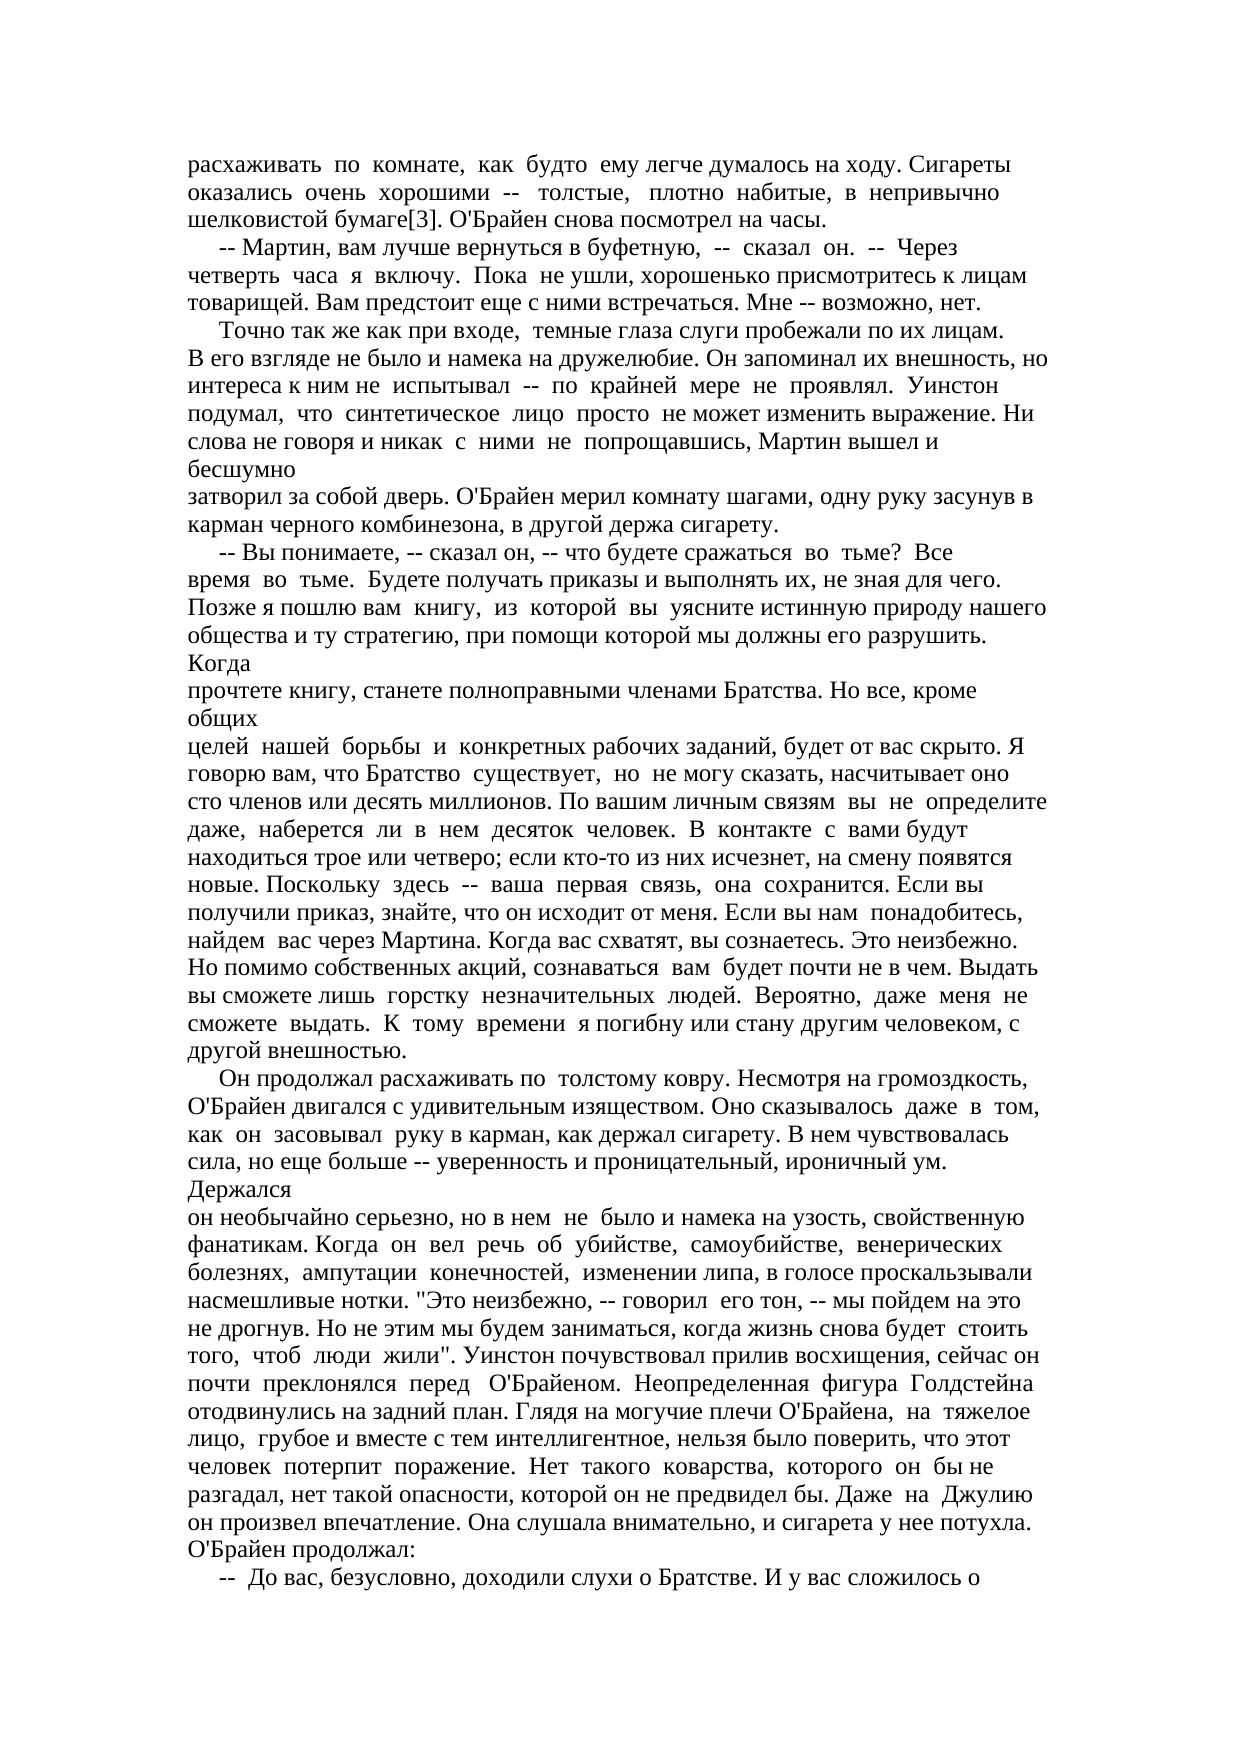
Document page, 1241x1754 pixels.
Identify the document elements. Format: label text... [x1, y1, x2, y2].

text интереса к ним не испытывал -- по крайней мере не проявлял. Уинстон [187, 372, 1053, 399]
text новые. Поскольку здесь -- ваша первая связь, она сохранится. Если вы [187, 870, 1053, 898]
text подумал, что синтетическое лицо просто не может изменить выражение. Ни [187, 399, 1053, 427]
text говорю вам, что Братство существует, но не могу сказать, насчитывает оно [187, 759, 1053, 787]
text целей нашей борьбы и конкретных рабочих заданий, будет от вас скрыто. Я [187, 732, 1053, 759]
text находиться трое или четверо; если кто-то из них исчезнет, на смену появятся [187, 843, 1053, 870]
text -- До вас, безусловно, доходили слухи о Братстве. И у вас сложилось о [187, 1563, 1053, 1591]
text лицо, грубое и вместе с тем интеллигентное, нельзя было поверить, что этот [187, 1424, 1053, 1452]
text карман черного комбинезона, в другой держа сигарету. [187, 510, 1053, 538]
text О'Брайен продолжал: [187, 1535, 1053, 1563]
text шелковистой бумаге[3]. О'Брайен снова посмотрел на часы. [187, 205, 1053, 233]
text болезнях, ампутации конечностей, изменении липа, в голосе проскальзывали [187, 1258, 1053, 1286]
text вы сможете лишь горстку незначительных людей. Вероятно, даже меня не [187, 981, 1053, 1009]
text -- Мартин, вам лучше вернуться в буфетную, -- сказал он. -- Через [187, 233, 1053, 261]
text Точно так же как при входе, темные глаза слуги пробежали по их лицам. [187, 316, 1053, 344]
text товарищей. Вам предстоит еще с ними встречаться. Мне -- возможно, нет. [187, 288, 1053, 316]
text отодвинулись на задний план. Глядя на могучие плечи О'Брайена, на тяжелое [187, 1397, 1053, 1424]
text получили приказ, знайте, что он исходит от меня. Если вы нам понадобитесь, [187, 898, 1053, 926]
text другой внешностью. [187, 1037, 1053, 1064]
text Позже я пошлю вам книгу, из которой вы уясните истинную природу нашего [187, 593, 1053, 621]
text -- Вы понимаете, -- сказал он, -- что будете сражаться во тьме? Все [187, 538, 1053, 566]
text того, чтоб люди жили". Уинстон почувствовал прилив восхищения, сейчас он [187, 1341, 1053, 1369]
text фанатикам. Когда он вел речь об убийстве, самоубийстве, венерических [187, 1231, 1053, 1258]
text даже, наберется ли в нем десяток человек. В контакте с вами будут [187, 815, 1053, 843]
text слова не говоря и никак с ними не попрощавшись, Мартин вышел и бесшумно [187, 427, 1053, 482]
text человек потерпит поражение. Нет такого коварства, которого он бы не [187, 1452, 1053, 1480]
text не дрогнув. Но не этим мы будем заниматься, когда жизнь снова будет стоить [187, 1314, 1053, 1341]
text время во тьме. Будете получать приказы и выполнять их, не зная для чего. [187, 566, 1053, 593]
text расхаживать по комнате, как будто ему легче думалось на ходу. Сигареты [187, 150, 1053, 178]
text насмешливые нотки. "Это неизбежно, -- говорил его тон, -- мы пойдем на это [187, 1286, 1053, 1314]
text сто членов или десять миллионов. По вашим личным связям вы не определите [187, 787, 1053, 815]
text сила, но еще больше -- уверенность и проницательный, ироничный ум. Держался [187, 1147, 1053, 1203]
text оказались очень хорошими -- толстые, плотно набитые, в непривычно [187, 178, 1053, 205]
text разгадал, нет такой опасности, которой он не предвидел бы. Даже на Джулию [187, 1480, 1053, 1508]
text четверть часа я включу. Пока не ушли, хорошенько присмотритесь к лицам [187, 261, 1053, 288]
text Но помимо собственных акций, сознаваться вам будет почти не в чем. Выдать [187, 953, 1053, 981]
text Он продолжал расхаживать по толстому ковру. Несмотря на громоздкость, [187, 1064, 1053, 1092]
text сможете выдать. К тому времени я погибну или стану другим человеком, с [187, 1009, 1053, 1037]
text найдем вас через Мартина. Когда вас схватят, вы сознаетесь. Это неизбежно. [187, 926, 1053, 953]
text прочтете книгу, станете полноправными членами Братства. Но все, кроме общих [187, 676, 1053, 732]
text как он засовывал руку в карман, как держал сигарету. В нем чувствовалась [187, 1120, 1053, 1147]
text затворил за собой дверь. О'Брайен мерил комнату шагами, одну руку засунув в [187, 482, 1053, 510]
text О'Брайен двигался с удивительным изяществом. Оно сказывалось даже в том, [187, 1092, 1053, 1120]
text общества и ту стратегию, при помощи которой мы должны его разрушить. Когда [187, 621, 1053, 676]
text он произвел впечатление. Она слушала внимательно, и сигарета у нее потухла. [187, 1508, 1053, 1535]
text почти преклонялся перед О'Брайеном. Неопределенная фигура Голдстейна [187, 1369, 1053, 1397]
text он необычайно серьезно, но в нем не было и намека на узость, свойственную [187, 1203, 1053, 1231]
text В его взгляде не было и намека на дружелюбие. Он запоминал их внешность, но [187, 344, 1053, 372]
